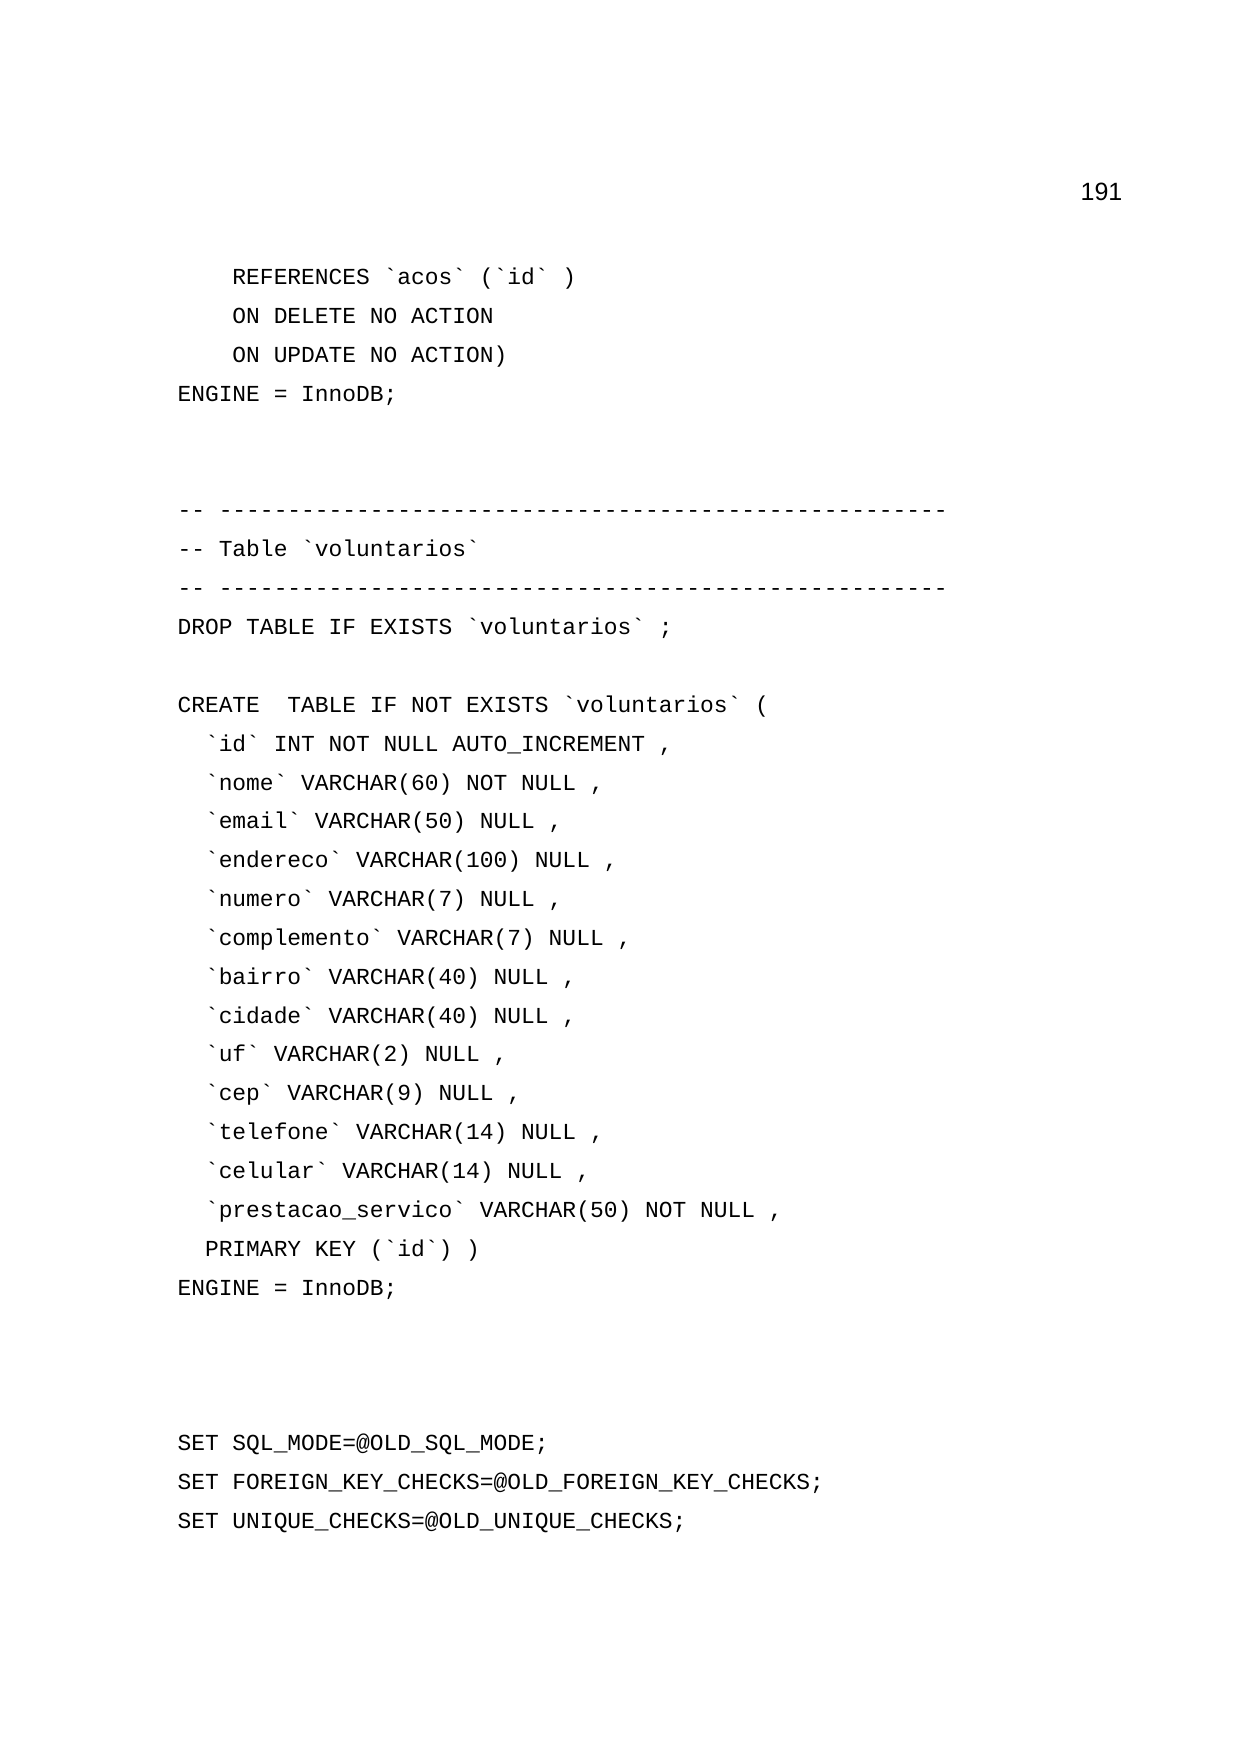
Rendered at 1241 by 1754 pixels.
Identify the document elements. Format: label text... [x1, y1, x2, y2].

text `uf` VARCHAR(2) NULL , [177, 1043, 1122, 1069]
text `prestacao_servico` VARCHAR(50) NOT NULL , [177, 1198, 1122, 1224]
text `bairro` VARCHAR(40) NULL , [177, 965, 1122, 991]
text `celular` VARCHAR(14) NULL , [177, 1159, 1122, 1185]
text SET SQL_MODE=@OLD_SQL_MODE; [177, 1431, 1122, 1457]
text PRIMARY KEY (`id`) ) [177, 1237, 1122, 1263]
text `cidade` VARCHAR(40) NULL , [177, 1004, 1122, 1030]
text `email` VARCHAR(50) NULL , [177, 810, 1122, 836]
text SET UNIQUE_CHECKS=@OLD_UNIQUE_CHECKS; [177, 1509, 1122, 1535]
text -- ----------------------------------------------------- [177, 499, 1122, 525]
text SET FOREIGN_KEY_CHECKS=@OLD_FOREIGN_KEY_CHECKS; [177, 1470, 1122, 1496]
text `complemento` VARCHAR(7) NULL , [177, 926, 1122, 952]
text ENGINE = InnoDB; [177, 1276, 1122, 1302]
text CREATE TABLE IF NOT EXISTS `voluntarios` ( [177, 693, 1122, 719]
text `numero` VARCHAR(7) NULL , [177, 887, 1122, 913]
text -- Table `voluntarios` [177, 538, 1122, 564]
text ON DELETE NO ACTION [177, 304, 1122, 331]
text `id` INT NOT NULL AUTO_INCREMENT , [177, 732, 1122, 758]
text `endereco` VARCHAR(100) NULL , [177, 848, 1122, 874]
text ON UPDATE NO ACTION) [177, 343, 1122, 369]
text `nome` VARCHAR(60) NOT NULL , [177, 771, 1122, 797]
text REFERENCES `acos` (`id` ) [177, 266, 1122, 292]
text -- ----------------------------------------------------- [177, 577, 1122, 602]
text DROP TABLE IF EXISTS `voluntarios` ; [177, 615, 1122, 641]
text ENGINE = InnoDB; [177, 382, 1122, 408]
text `telefone` VARCHAR(14) NULL , [177, 1121, 1122, 1146]
text `cep` VARCHAR(9) NULL , [177, 1082, 1122, 1108]
